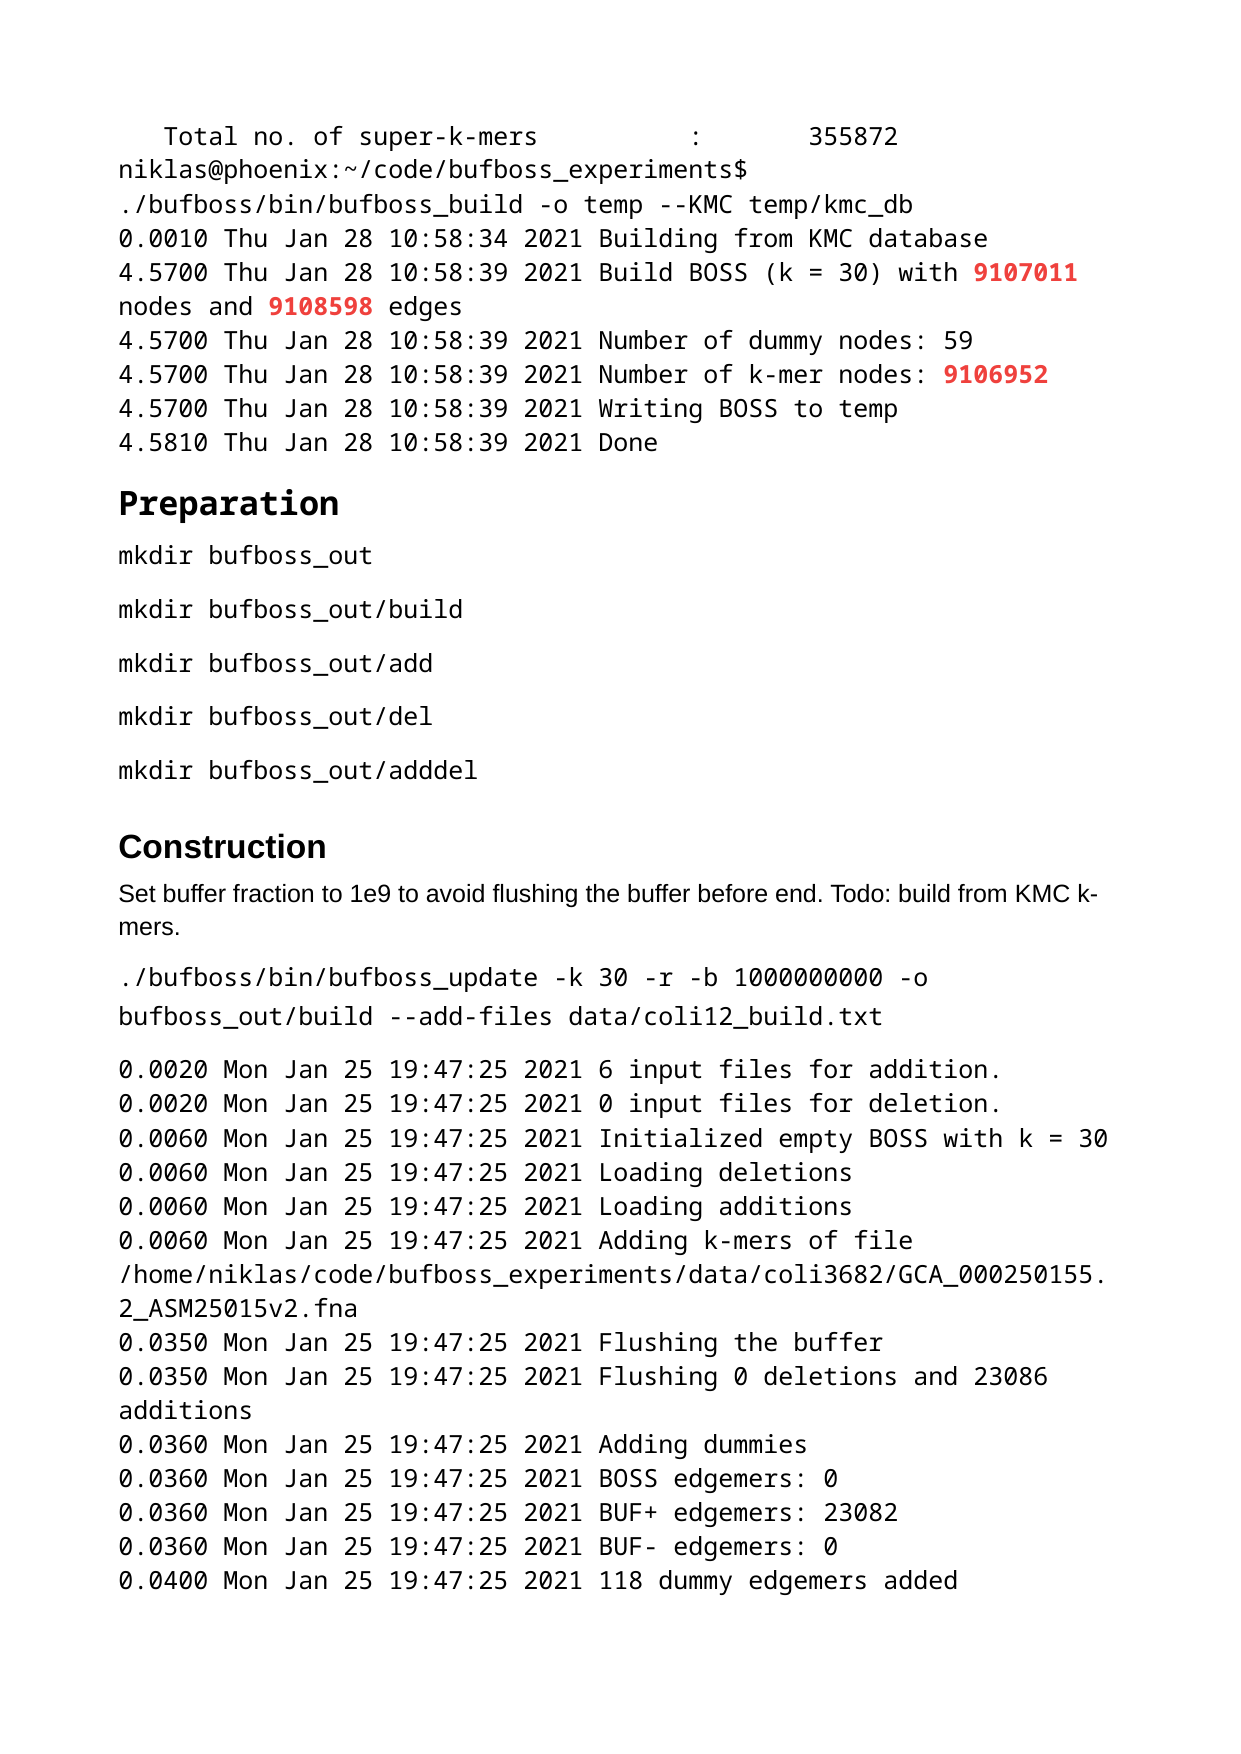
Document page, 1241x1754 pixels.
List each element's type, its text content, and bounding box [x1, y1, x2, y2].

subtitle Construction [118, 827, 1122, 866]
text ./bufboss/bin/bufboss_update -k 30 -r -b 1000000000 -o bufboss_out/build --add-files data/coli12_build.txt [118, 959, 1122, 1032]
text mkdir bufboss_out/add [118, 645, 1122, 679]
text 0.0060 Mon Jan 25 19:47:25 2021 Loading additions [118, 1188, 1122, 1222]
text 4.5700 Thu Jan 28 10:58:39 2021 Build BOSS (k = 30) with 9107011 nodes and 9108598 edges [118, 254, 1122, 322]
text 0.0350 Mon Jan 25 19:47:25 2021 Flushing the buffer [118, 1324, 1122, 1359]
text 0.0360 Mon Jan 25 19:47:25 2021 BOSS edgemers: 0 [118, 1461, 1122, 1495]
text 4.5700 Thu Jan 28 10:58:39 2021 Writing BOSS to temp [118, 391, 1122, 425]
text niklas@phoenix:~/code/bufboss_experiments$ ./bufboss/bin/bufboss_build -o temp --KMC temp/kmc_db [118, 152, 1122, 220]
text 0.0360 Mon Jan 25 19:47:25 2021 BUF+ edgemers: 23082 [118, 1495, 1122, 1529]
text 0.0360 Mon Jan 25 19:47:25 2021 BUF- edgemers: 0 [118, 1529, 1122, 1563]
text 0.0360 Mon Jan 25 19:47:25 2021 Adding dummies [118, 1427, 1122, 1461]
text 0.0060 Mon Jan 25 19:47:25 2021 Loading deletions [118, 1154, 1122, 1188]
text mkdir bufboss_out/adddel [118, 753, 1122, 787]
text 0.0350 Mon Jan 25 19:47:25 2021 Flushing 0 deletions and 23086 additions [118, 1359, 1122, 1427]
text 4.5810 Thu Jan 28 10:58:39 2021 Done [118, 425, 1122, 459]
text mkdir bufboss_out/del [118, 699, 1122, 733]
text mkdir bufboss_out/build [118, 592, 1122, 626]
text 4.5700 Thu Jan 28 10:58:39 2021 Number of k-mer nodes: 9106952 [118, 357, 1122, 391]
subtitle Preparation [118, 479, 1122, 525]
text 4.5700 Thu Jan 28 10:58:39 2021 Number of dummy nodes: 59 [118, 322, 1122, 357]
text Set buffer fraction to 1e9 to avoid flushing the buffer before end. Todo: build from KMC k-mers. [118, 878, 1122, 940]
text mkdir bufboss_out [118, 538, 1122, 572]
text 0.0020 Mon Jan 25 19:47:25 2021 0 input files for deletion. [118, 1086, 1122, 1120]
text 0.0020 Mon Jan 25 19:47:25 2021 6 input files for addition. [118, 1052, 1122, 1086]
text 0.0400 Mon Jan 25 19:47:25 2021 118 dummy edgemers added [118, 1563, 1122, 1597]
text Total no. of super-k-mers : 355872 [118, 118, 1122, 152]
text 0.0060 Mon Jan 25 19:47:25 2021 Adding k-mers of file /home/niklas/code/bufboss_experiments/data/coli3682/GCA_000250155.2_ASM25015v2.fna [118, 1222, 1122, 1324]
text 0.0060 Mon Jan 25 19:47:25 2021 Initialized empty BOSS with k = 30 [118, 1120, 1122, 1154]
text 0.0010 Thu Jan 28 10:58:34 2021 Building from KMC database [118, 220, 1122, 254]
